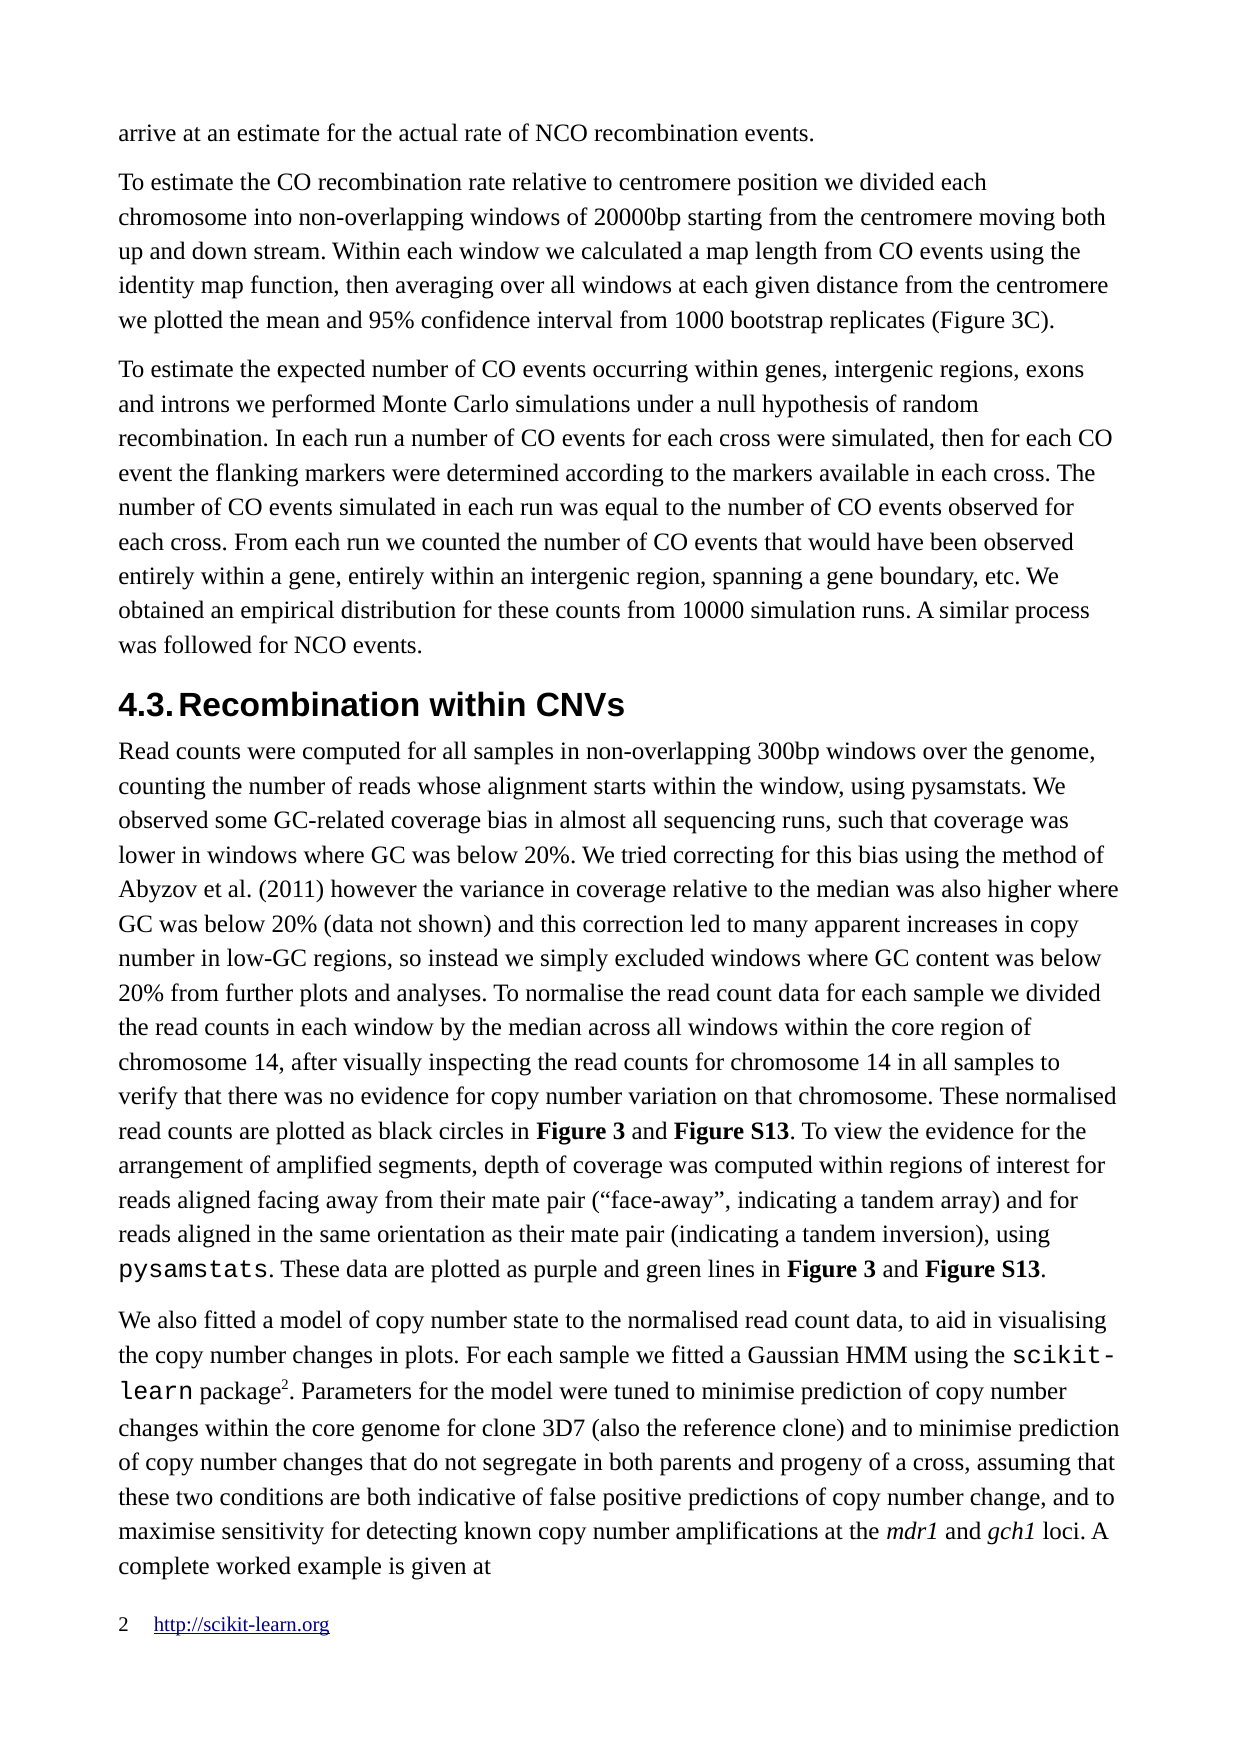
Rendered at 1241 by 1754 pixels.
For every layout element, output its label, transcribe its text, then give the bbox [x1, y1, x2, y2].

text Read counts were computed for all samples in non-overlapping 300bp windows over the genome, counting the number of reads whose alignment starts within the window, using pysamstats. We observed some GC-related coverage bias in almost all sequencing runs, such that coverage was lower in windows where GC was below 20%. We tried correcting for this bias using the method of Abyzov et al. (2011)⁠ however the variance in coverage relative to the median was also higher where GC was below 20% (data not shown) and this correction led to many apparent increases in copy number in low-GC regions, so instead we simply excluded windows where GC content was below 20% from further plots and analyses. To normalise the read count data for each sample we divided the read counts in each window by the median across all windows within the core region of chromosome 14, after visually inspecting the read counts for chromosome 14 in all samples to verify that there was no evidence for copy number variation on that chromosome. These normalised read counts are plotted as black circles in Figure 3 and Figure S13. To view the evidence for the arrangement of amplified segments, depth of coverage was computed within regions of interest for reads aligned facing away from their mate pair (“face-away”, indicating a tandem array) and for reads aligned in the same orientation as their mate pair (indicating a tandem inversion), using pysamstats. These data are plotted as purple and green lines in Figure 3 and Figure S13. [118, 736, 1122, 1284]
text To estimate the expected number of CO events occurring within genes, intergenic regions, exons and introns we performed Monte Carlo simulations under a null hypothesis of random recombination. In each run a number of CO events for each cross were simulated, then for each CO event the flanking markers were determined according to the markers available in each cross. The number of CO events simulated in each run was equal to the number of CO events observed for each cross. From each run we counted the number of CO events that would have been observed entirely within a gene, entirely within an intergenic region, spanning a gene boundary, etc. We obtained an empirical distribution for these counts from 10000 simulation runs. A similar process was followed for NCO events. [118, 354, 1122, 659]
text To estimate the CO recombination rate relative to centromere position we divided each chromosome into non-overlapping windows of 20000bp starting from the centromere moving both up and down stream. Within each window we calculated a map length from CO events using the identity map function, then averaging over all windows at each given distance from the centromere we plotted the mean and 95% confidence interval from 1000 bootstrap replicates (Figure 3C). [118, 167, 1122, 334]
text http://scikit-learn.org [118, 1612, 1122, 1636]
subtitle Recombination within CNVs [118, 685, 1122, 724]
text We also fitted a model of copy number state to the normalised read count data, to aid in visualising the copy number changes in plots. For each sample we fitted a Gaussian HMM using the scikit-learn package. Parameters for the model were tuned to minimise prediction of copy number changes within the core genome for clone 3D7 (also the reference clone) and to minimise prediction of copy number changes that do not segregate in both parents and progeny of a cross, assuming that these two conditions are both indicative of false positive predictions of copy number change, and to maximise sensitivity for detecting known copy number amplifications at the mdr1 and gch1 loci. A complete worked example is given at [118, 1305, 1122, 1579]
text arrive at an estimate for the actual rate of NCO recombination events. [118, 118, 1122, 147]
